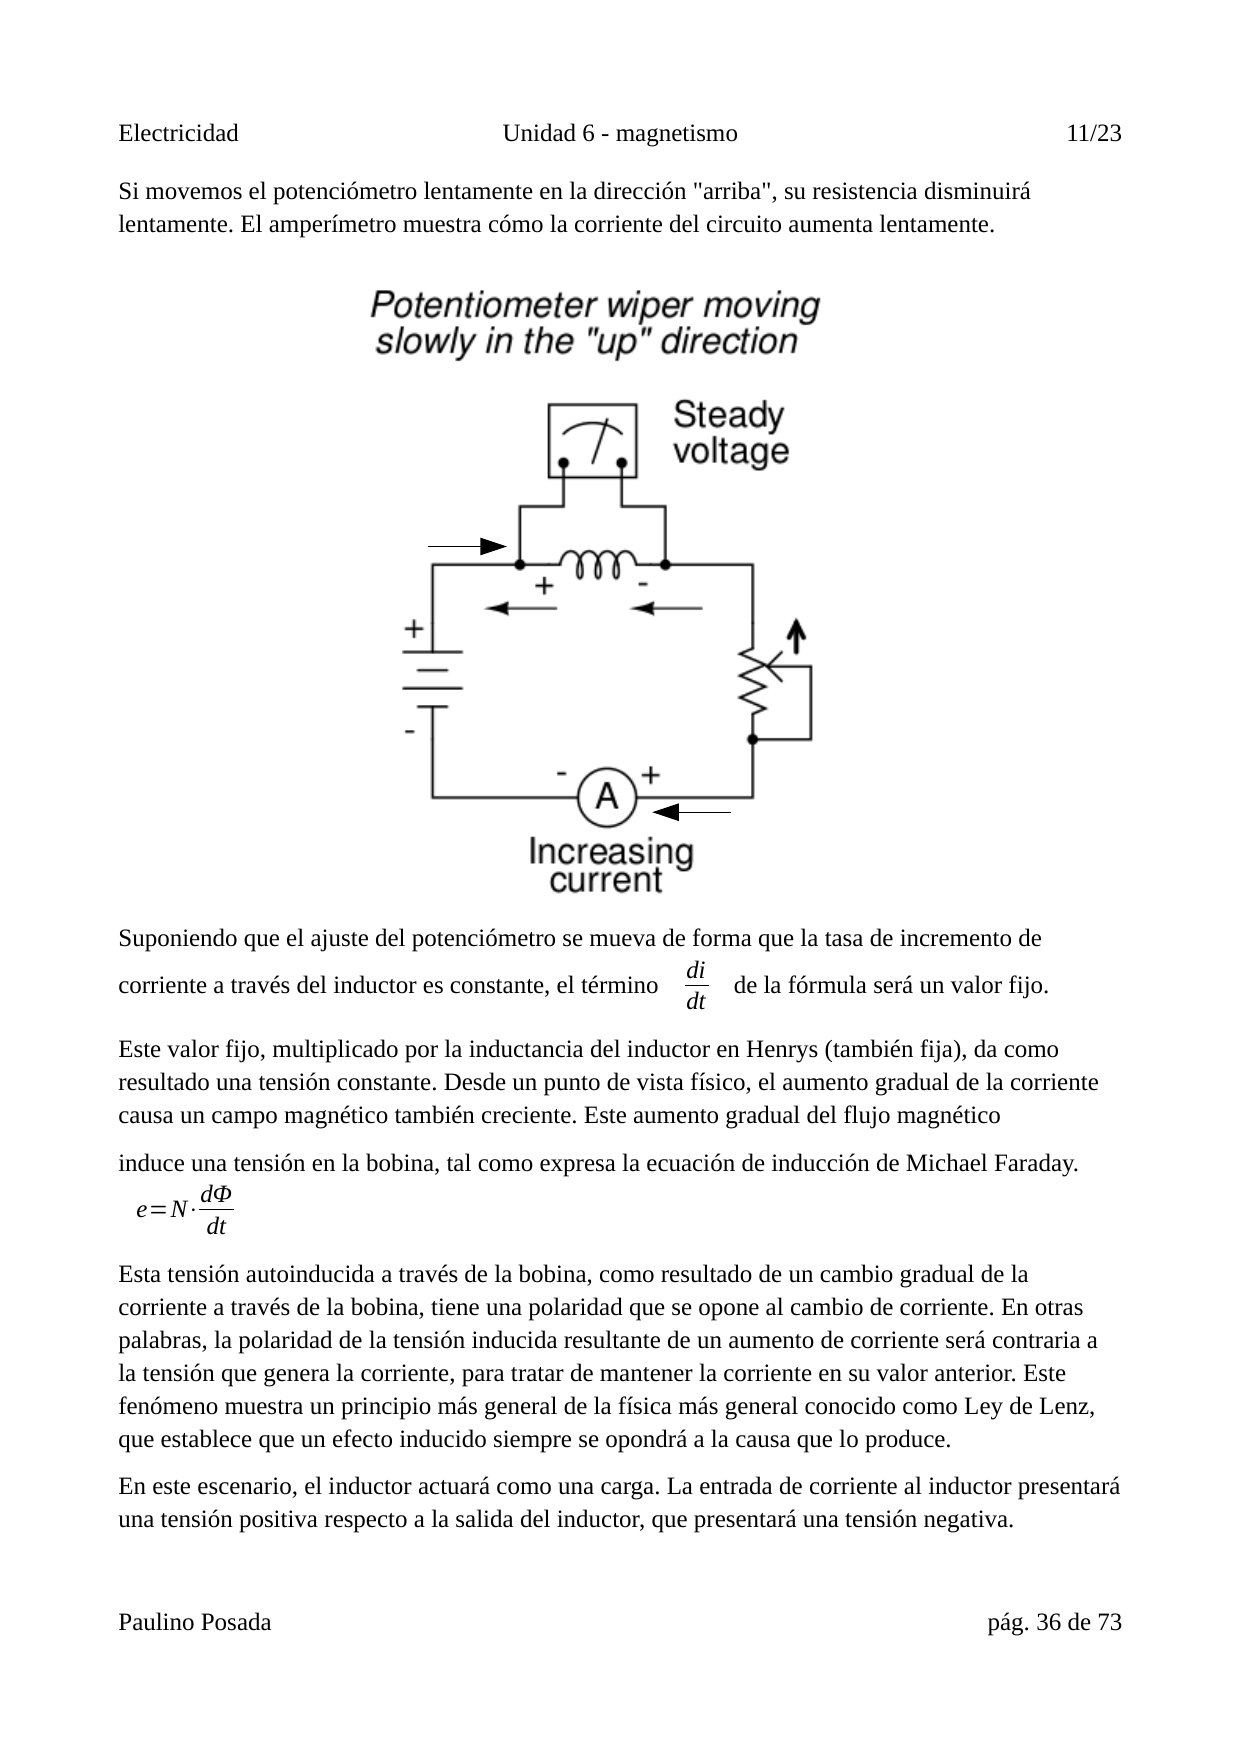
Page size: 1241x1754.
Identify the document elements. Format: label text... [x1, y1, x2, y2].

text Este valor fijo, multiplicado por la inductancia del inductor en Henrys (también fija), da como resultado una tensión constante. Desde un punto de vista físico, el aumento gradual de la corriente causa un campo magnético también creciente. Este aumento gradual del flujo magnético [118, 1034, 1122, 1129]
picture [354, 275, 858, 906]
text induce una tensión en la bobina, tal como expresa la ecuación de inducción de Michael Faraday. [118, 1148, 1122, 1240]
text En este escenario, el inductor actuará como una carga. La entrada de corriente al inductor presentará una tensión positiva respecto a la salida del inductor, que presentará una tensión negativa. [118, 1471, 1122, 1533]
text Suponiendo que el ajuste del potenciómetro se mueva de forma que la tasa de incremento de corriente a través del inductor es constante, el término de la fórmula será un valor fijo. [118, 923, 1122, 1015]
text Si movemos el potenciómetro lentamente en la dirección "arriba", su resistencia disminuirá lentamente. El amperímetro muestra cómo la corriente del circuito aumenta lentamente. [118, 176, 1122, 238]
text Esta tensión autoinducida a través de la bobina, como resultado de un cambio gradual de la corriente a través de la bobina, tiene una polaridad que se opone al cambio de corriente. En otras palabras, la polaridad de la tensión inducida resultante de un aumento de corriente será contraria a la tensión que genera la corriente, para tratar de mantener la corriente en su valor anterior. Este fenómeno muestra un principio más general de la física más general conocido como Ley de Lenz, que establece que un efecto inducido siempre se opondrá a la causa que lo produce. [118, 1259, 1122, 1453]
